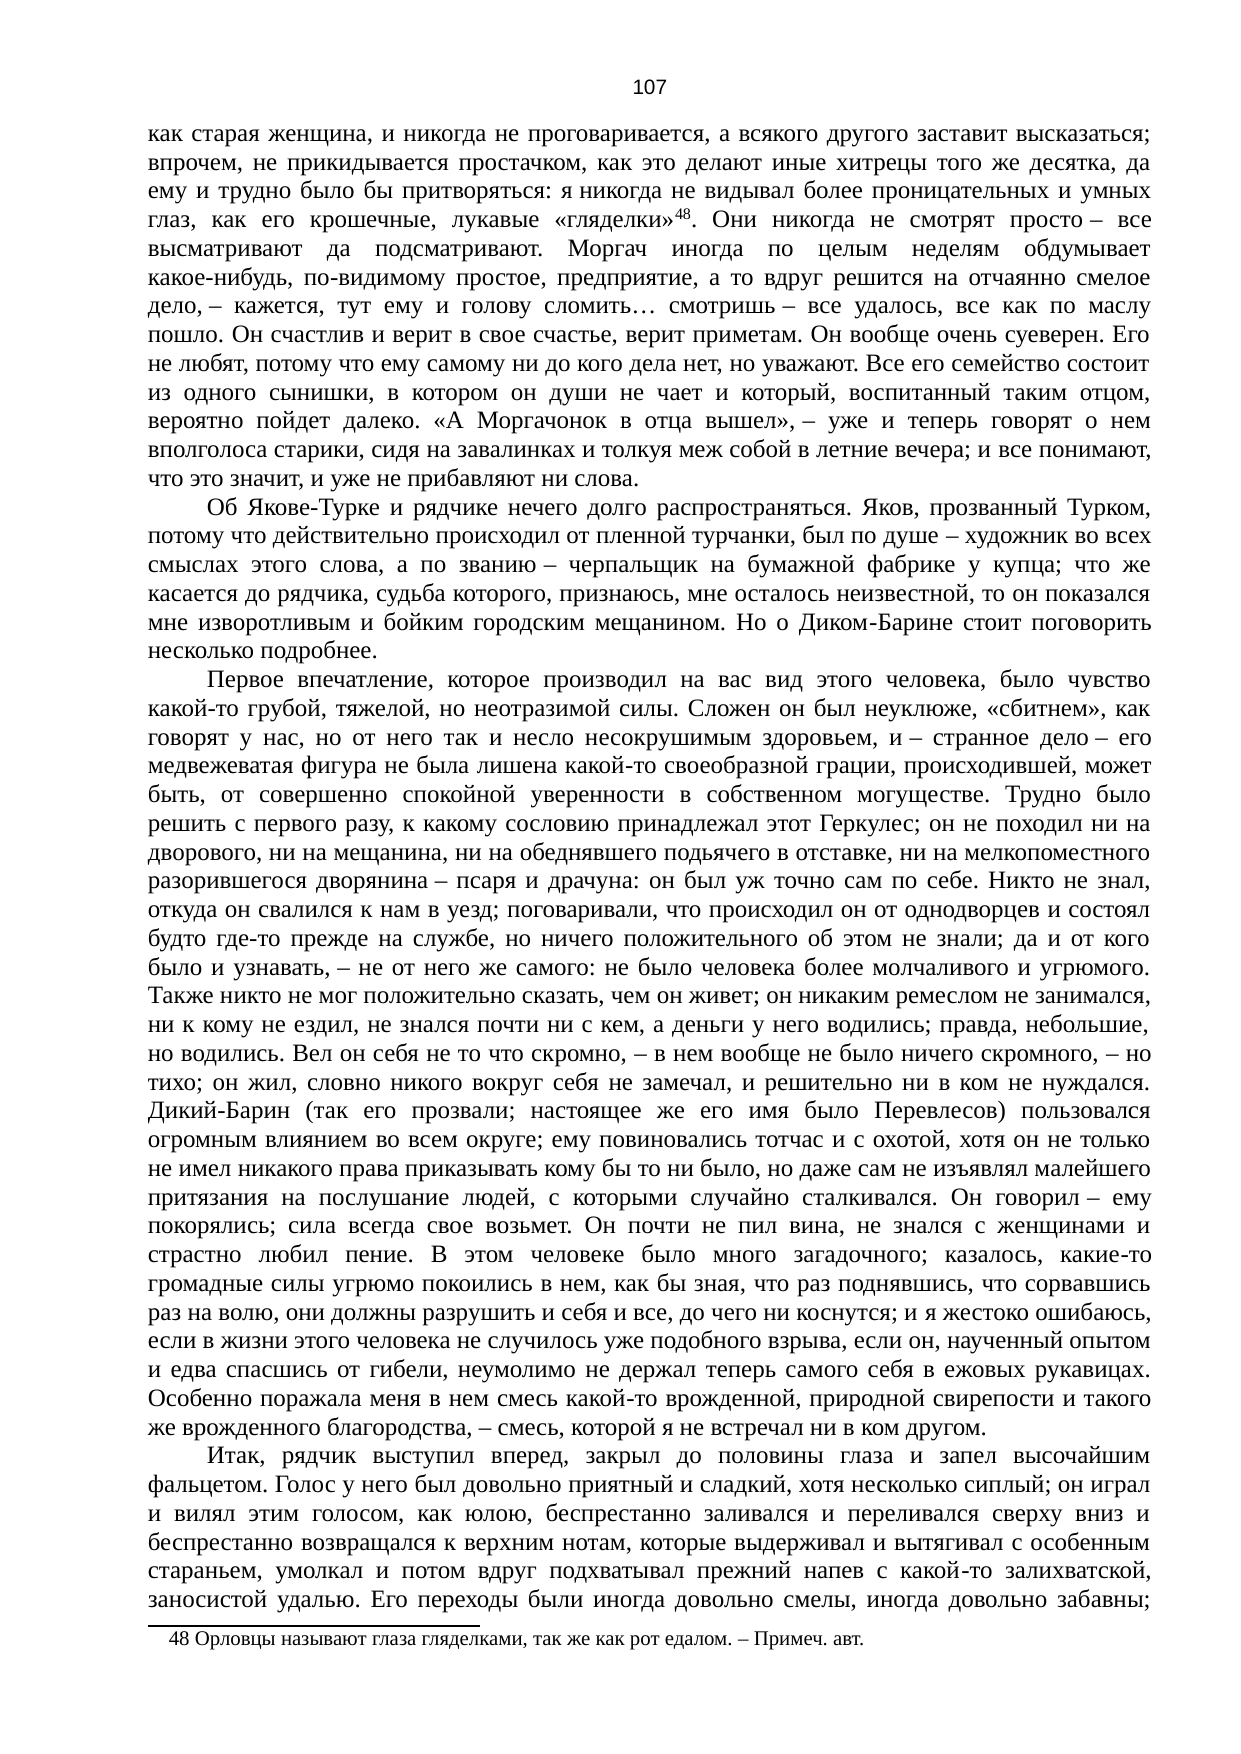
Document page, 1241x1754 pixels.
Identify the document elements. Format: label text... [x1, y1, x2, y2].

text Итак, рядчик выступил вперед, закрыл до половины глаза и запел высочайшим фальцетом. Голос у него был довольно приятный и сладкий, хотя несколько сиплый; он играл и вилял этим голосом, как юлою, беспрестанно заливался и переливался сверху вниз и беспрестанно возвращался к верхним нотам, которые выдерживал и вытягивал с особенным стараньем, умолкал и потом вдруг подхватывал прежний напев с какой‑то залихватской, заносистой удалью. Его переходы были иногда довольно смелы, иногда довольно забавны; [148, 1441, 1152, 1613]
text Об Якове‑Турке и рядчике нечего долго распространяться. Яков, прозванный Турком, потому что действительно происходил от пленной турчанки, был по душе – художник во всех смыслах этого слова, а по званию – черпальщик на бумажной фабрике у купца; что же касается до рядчика, судьба которого, признаюсь, мне осталось неизвестной, то он показался мне изворотливым и бойким городским мещанином. Но о Диком‑Барине стоит поговорить несколько подробнее. [148, 492, 1152, 664]
text Первое впечатление, которое производил на вас вид этого человека, было чувство какой‑то грубой, тяжелой, но неотразимой силы. Сложен он был неуклюже, «сбитнем», как говорят у нас, но от него так и несло несокрушимым здоровьем, и – странное дело – его медвежеватая фигура не была лишена какой‑то своеобразной грации, происходившей, может быть, от совершенно спокойной уверенности в собственном могуществе. Трудно было решить с первого разу, к какому сословию принадлежал этот Геркулес; он не походил ни на дворового, ни на мещанина, ни на обеднявшего подьячего в отставке, ни на мелкопоместного разорившегося дворянина – псаря и драчуна: он был уж точно сам по себе. Никто не знал, откуда он свалился к нам в уезд; поговаривали, что происходил он от однодворцев и состоял будто где‑то прежде на службе, но ничего положительного об этом не знали; да и от кого было и узнавать, – не от него же самого: не было человека более молчаливого и угрюмого. Также никто не мог положительно сказать, чем он живет; он никаким ремеслом не занимался, ни к кому не ездил, не знался почти ни с кем, а деньги у него водились; правда, небольшие, но водились. Вел он себя не то что скромно, – в нем вообще не было ничего скромного, – но тихо; он жил, словно никого вокруг себя не замечал, и решительно ни в ком не нуждался. Дикий‑Барин (так его прозвали; настоящее же его имя было Перевлесов) пользовался огромным влиянием во всем округе; ему повиновались тотчас и с охотой, хотя он не только не имел никакого права приказывать кому бы то ни было, но даже сам не изъявлял малейшего притязания на послушание людей, с которыми случайно сталкивался. Он говорил – ему покорялись; сила всегда свое возьмет. Он почти не пил вина, не знался с женщинами и страстно любил пение. В этом человеке было много загадочного; казалось, какие‑то громадные силы угрюмо покоились в нем, как бы зная, что раз поднявшись, что сорвавшись раз на волю, они должны разрушить и себя и все, до чего ни коснутся; и я жестоко ошибаюсь, если в жизни этого человека не случилось уже подобного взрыва, если он, наученный опытом и едва спасшись от гибели, неумолимо не держал теперь самого себя в ежовых рукавицах. Особенно поражала меня в нем смесь какой‑то врожденной, природной свирепости и такого же врожденного благородства, – смесь, которой я не встречал ни в ком другом. [148, 664, 1152, 1441]
text как старая женщина, и никогда не проговаривается, а всякого другого заставит высказаться; впрочем, не прикидывается простачком, как это делают иные хитрецы того же десятка, да ему и трудно было бы притворяться: я никогда не видывал более проницательных и умных глаз, как его крошечные, лукавые «гляделки». Они никогда не смотрят просто – все высматривают да подсматривают. Моргач иногда по целым неделям обдумывает какое‑нибудь, по‑видимому простое, предприятие, а то вдруг решится на отчаянно смелое дело, – кажется, тут ему и голову сломить… смотришь – все удалось, все как по маслу пошло. Он счастлив и верит в свое счастье, верит приметам. Он вообще очень суеверен. Его не любят, потому что ему самому ни до кого дела нет, но уважают. Все его семейство состоит из одного сынишки, в котором он души не чает и который, воспитанный таким отцом, вероятно пойдет далеко. «А Моргачонок в отца вышел», – уже и теперь говорят о нем вполголоса старики, сидя на завалинках и толкуя меж собой в летние вечера; и все понимают, что это значит, и уже не прибавляют ни слова. [148, 118, 1152, 492]
text Орловцы называют глаза гляделками, так же как рот едалом. – Примеч. авт. [148, 1626, 1152, 1650]
